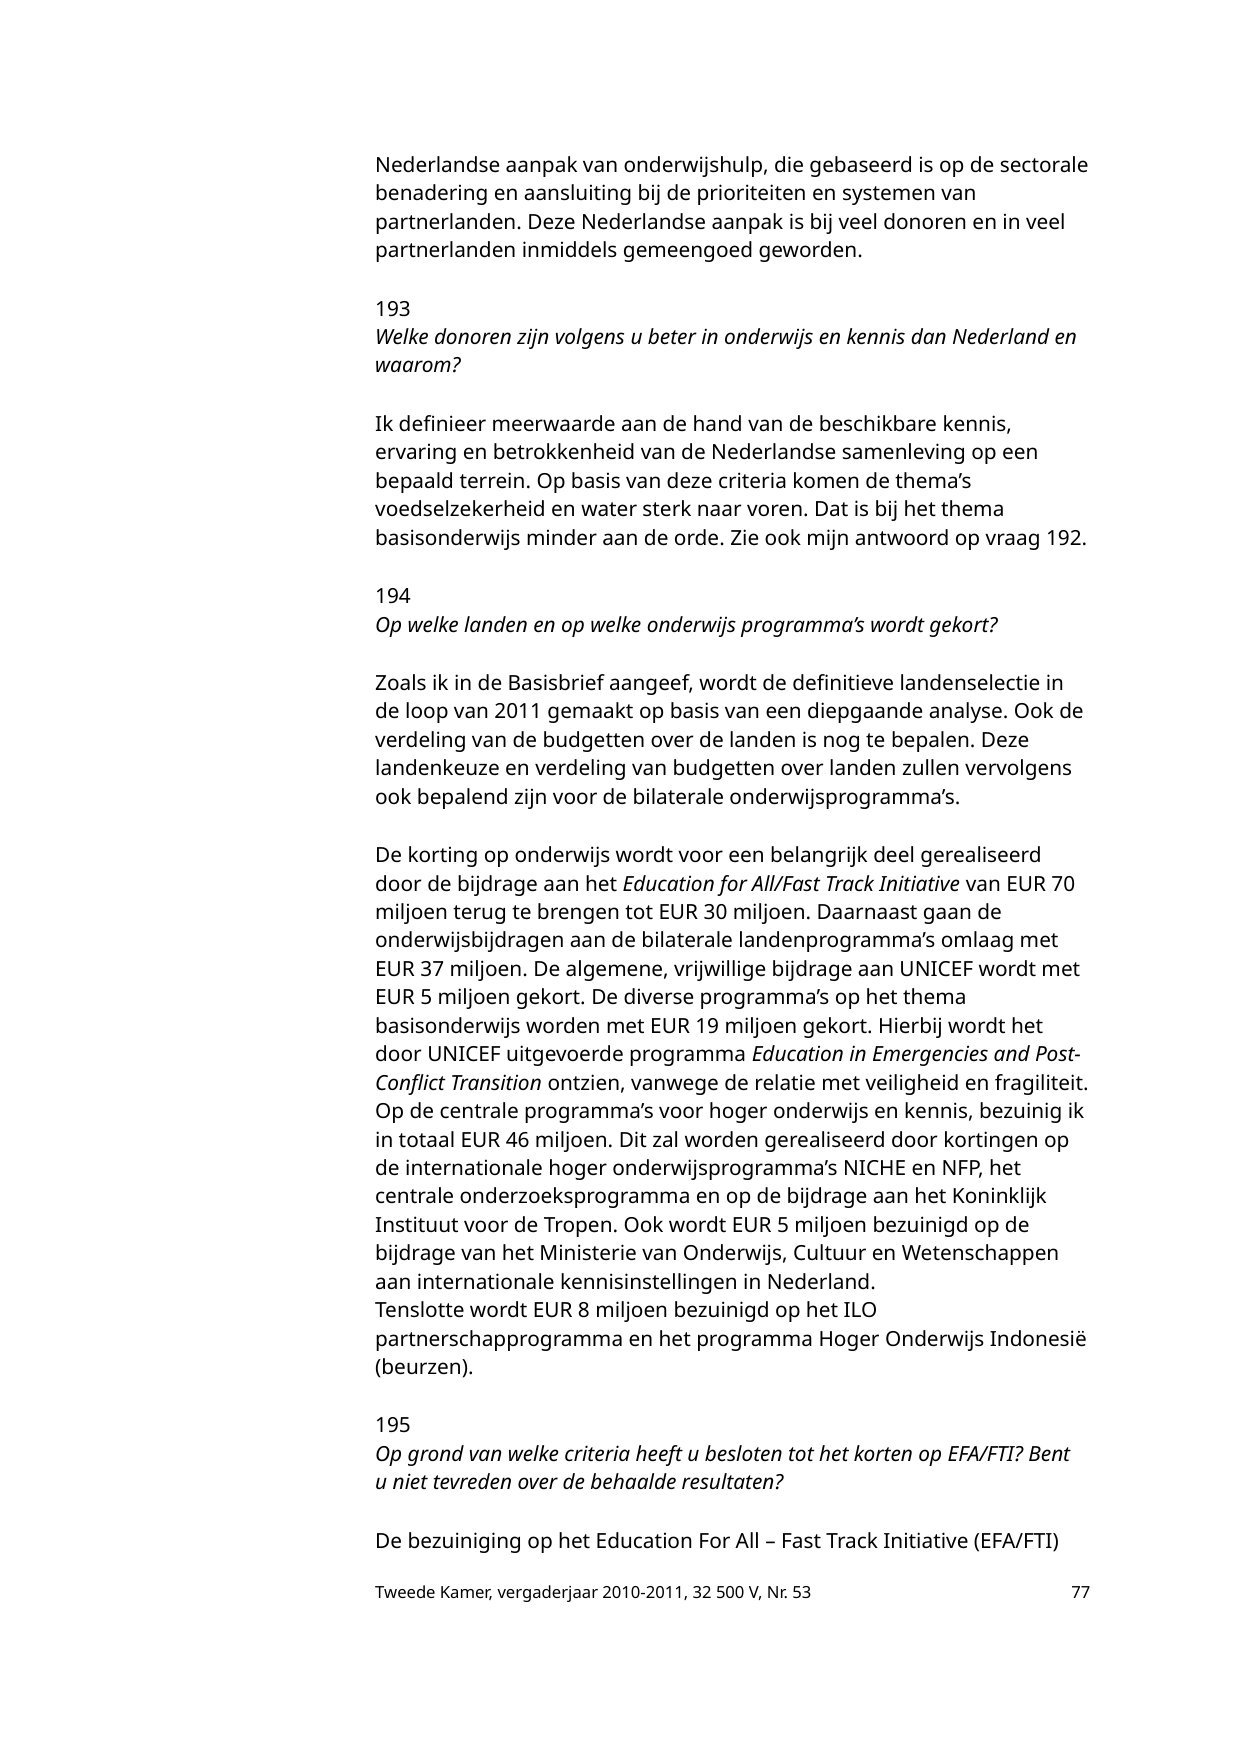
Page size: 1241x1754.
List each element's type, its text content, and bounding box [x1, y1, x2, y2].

text 193 [375, 294, 1090, 322]
text Op grond van welke criteria heeft u besloten tot het korten op EFA/FTI? Bent u niet tevreden over de behaalde resultaten? [375, 1439, 1090, 1496]
text 195 [375, 1411, 1090, 1439]
text De bezuiniging op het Education For All – Fast Track Initiative (EFA/FTI) [375, 1526, 1090, 1554]
text Welke donoren zijn volgens u beter in onderwijs en kennis dan Nederland en waarom? [375, 322, 1090, 379]
text De korting op onderwijs wordt voor een belangrijk deel gerealiseerd door de bijdrage aan het Education for All/Fast Track Initiative van EUR 70 miljoen terug te brengen tot EUR 30 miljoen. Daarnaast gaan de onderwijsbijdragen aan de bilaterale landenprogramma’s omlaag met EUR 37 miljoen. De algemene, vrijwillige bijdrage aan UNICEF wordt met EUR 5 miljoen gekort. De diverse programma’s op het thema basisonderwijs worden met EUR 19 miljoen gekort. Hierbij wordt het door UNICEF uitgevoerde programma Education in Emergencies and Post-Conflict Transition ontzien, vanwege de relatie met veiligheid en fragiliteit. [375, 840, 1090, 1096]
text Ik definieer meerwaarde aan de hand van de beschikbare kennis, ervaring en betrokkenheid van de Nederlandse samenleving op een bepaald terrein. Op basis van deze criteria komen de thema’s voedselzekerheid en water sterk naar voren. Dat is bij het thema basisonderwijs minder aan de orde. Zie ook mijn antwoord op vraag 192. [375, 409, 1090, 551]
text Zoals ik in de Basisbrief aangeef, wordt de definitieve landenselectie in de loop van 2011 gemaakt op basis van een diepgaande analyse. Ook de verdeling van de budgetten over de landen is nog te bepalen. Deze landenkeuze en verdeling van budgetten over landen zullen vervolgens ook bepalend zijn voor de bilaterale onderwijsprogramma’s. [375, 668, 1090, 810]
text 194 [375, 581, 1090, 610]
text Nederlandse aanpak van onderwijshulp, die gebaseerd is op de sectorale benadering en aansluiting bij de prioriteiten en systemen van partnerlanden. Deze Nederlandse aanpak is bij veel donoren en in veel partnerlanden inmiddels gemeengoed geworden. [375, 150, 1090, 264]
text Op welke landen en op welke onderwijs programma’s wordt gekort? [375, 610, 1090, 638]
text Op de centrale programma’s voor hoger onderwijs en kennis, bezuinig ik in totaal EUR 46 miljoen. Dit zal worden gerealiseerd door kortingen op de internationale hoger onderwijsprogramma’s NICHE en NFP, het centrale onderzoeksprogramma en op de bijdrage aan het Koninklijk Instituut voor de Tropen. Ook wordt EUR 5 miljoen bezuinigd op de bijdrage van het Ministerie van Onderwijs, Cultuur en Wetenschappen aan internationale kennisinstellingen in Nederland. [375, 1096, 1090, 1295]
text Tenslotte wordt EUR 8 miljoen bezuinigd op het ILO partnerschapprogramma en het programma Hoger Onderwijs Indonesië (beurzen). [375, 1295, 1090, 1381]
